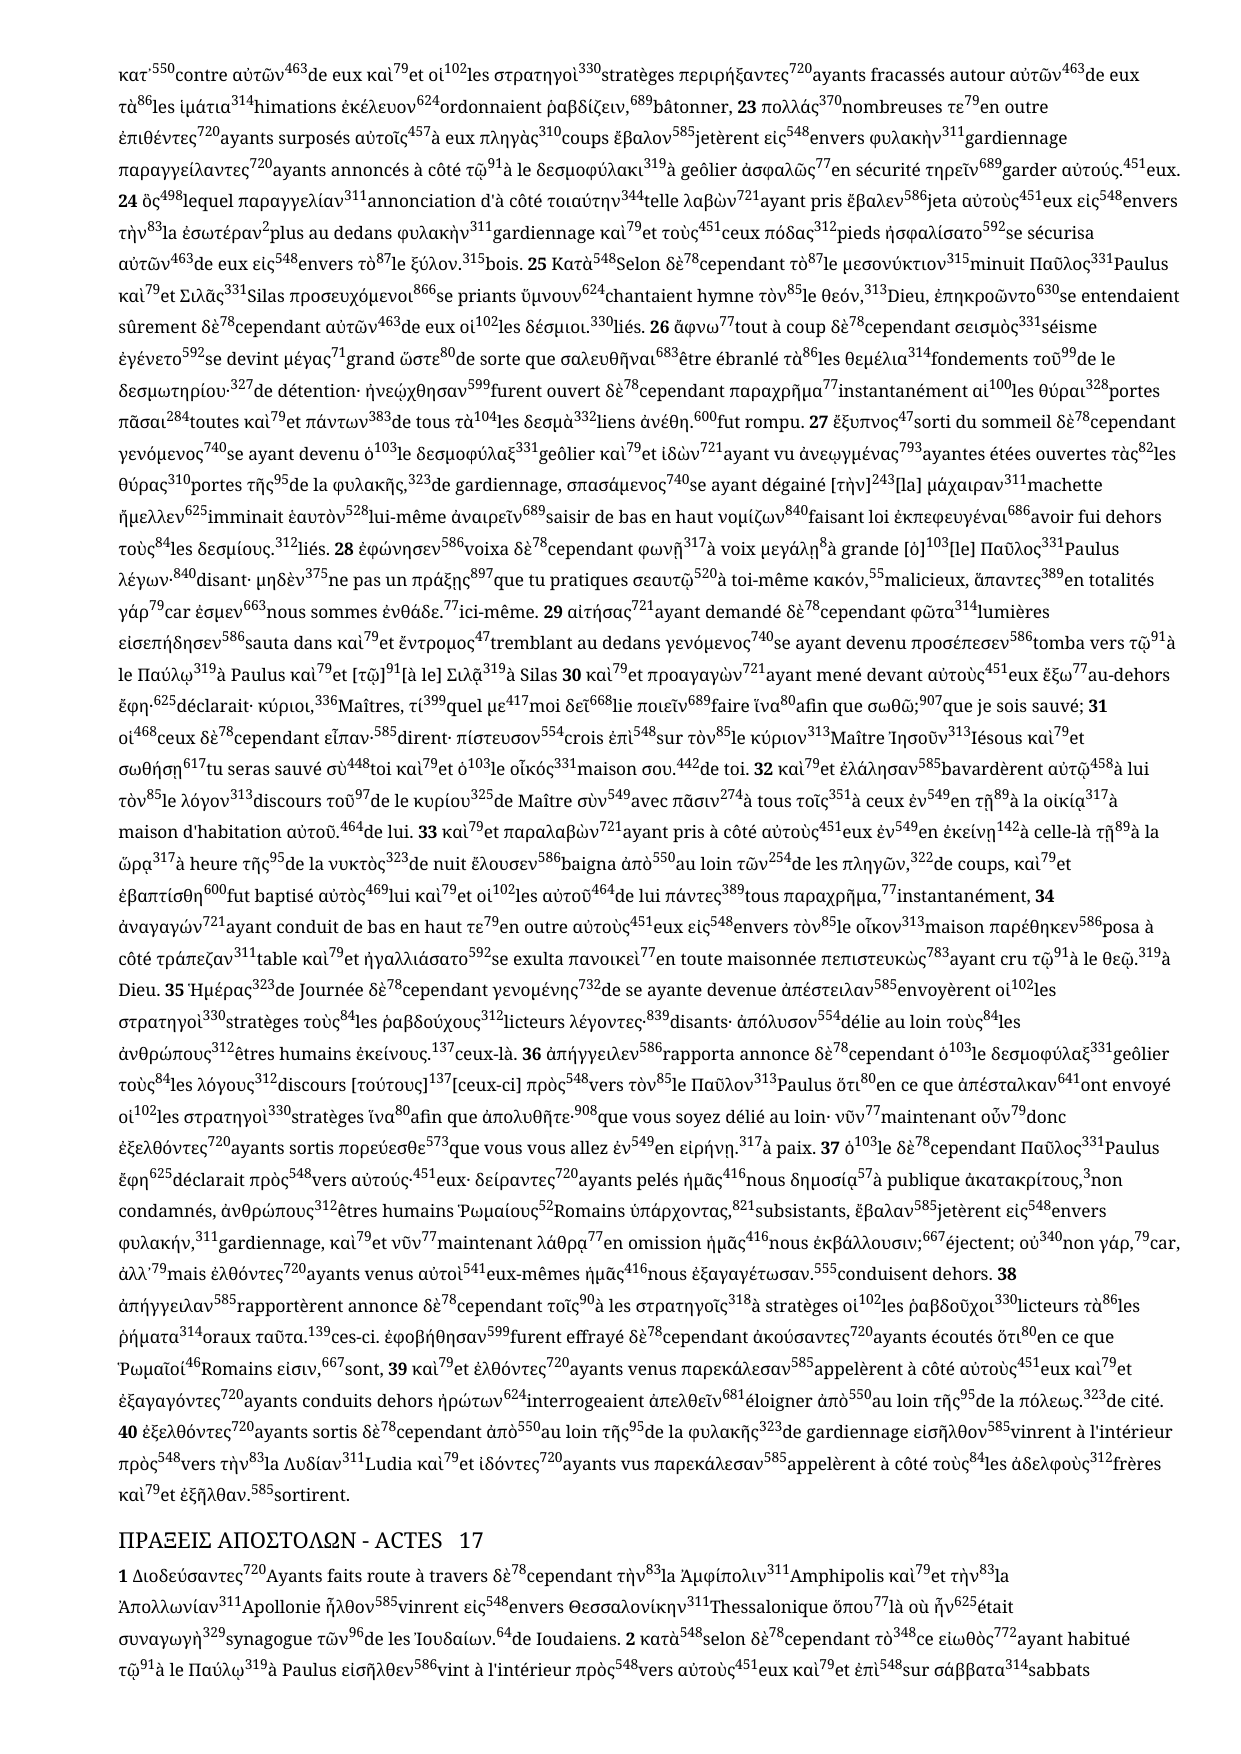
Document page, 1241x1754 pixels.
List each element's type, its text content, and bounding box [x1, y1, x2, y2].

text ΠΡΑΞΕΙΣ ΑΠΟΣΤΟΛΩΝ - ACTES 17 [118, 1526, 1181, 1555]
text 1 Κατήντησεν586Atteignit à l'encontre δὲ78cependant [καὶ]77[aussi] εἰς548envers Δέρβην311Derbé καὶ79et εἰς548envers Λύστραν.311Lystre. καὶ79et ἰδοὺ306voici μαθητής331disciple τις287un quelconque ἦν625était ἐκεῖ77là ὀνόματι321à nom Τιμόθεος,331Timotheos, υἱὸς331fils γυναικὸς323de femme Ἰουδαίας14de Ioudaienne πιστῆς,14de croyable, πατρὸς325de père δὲ78cependant Ἕλληνος,325de Hellèn, 2 ὃς498lequel ἐμαρτυρεῖτο636était témoigné ὑπὸ550sous τῶν96de les ἐν549en Λύστροις320à Lystre καὶ79et Ἰκονίῳ321à Iconium ἀδελφῶν.324de frères. 3 τοῦτον346celui-ci ἠθέλησεν586voulut ὁ103le Παῦλος331Paulus σὺν549avec αὐτῷ458à lui ἐξελθεῖν,681sortir, καὶ79et λαβὼν721ayant pris περιέτεμεν586circoncit αὐτὸν452lui διὰ548par le fait de τοὺς84les Ἰουδαίους52Ioudaiens τοὺς345ceux ὄντας821étants ἐν549en τοῖς90à les τόποις318à lieux ἐκείνοις·143à ceux-là· ᾔδεισαν658avaient su γὰρ79car ἅπαντες389en totalités ὅτι80en ce que Ἕλλην331Hellèn ὁ103le πατὴρ331père αὐτοῦ464de lui ὑπῆρχεν.625subsistait. 4 Ὡς80Comme δὲ78cependant διεπορεύοντο630se allaient à travers τὰς82les πόλεις,310cités, παρεδίδοσαν624transmettaient αὐτοῖς457à eux φυλάσσειν689gardienner τὰ86les δόγματα314dogmes τὰ347ces κεκριμένα797ayants étés jugés ὑπὸ550sous τῶν96de les ἀποστόλων324de envoyés καὶ79et πρεσβυτέρων64de plus anciens τῶν357de ceux ἐν549en Ἱεροσολύμοις.320à Ierosolymas. 5 Αἱ100Les μὲν77certes οὖν79donc ἐκκλησίαι328églises ἐστερεοῦντο635étaient solidifié τῇ89à la πίστει317à croyance καὶ79et ἐπερίσσευον624surabondaient τῷ91à le ἀριθμῷ319à nombre καθ᾽548selon ἡμέραν.311journée. 6 Διῆλθον585Passèrent à travers δὲ78cependant τὴν83la Φρυγίαν311Phrygie καὶ79et Γαλατικὴν2De Galatie χώραν311région κωλυθέντες759ayants étés empêchés ὑπὸ550sous τοῦ99de le ἁγίου18de saint πνεύματος327de souffle λαλῆσαι681bavarder τὸν85le λόγον313discours ἐν549en τῇ89à la Ἀσίᾳ·317à Asie· 7 ἐλθόντες720ayants venus δὲ78cependant κατὰ548selon τὴν83la Μυσίαν311Mysie ἐπείραζον624mettaient en tentation εἰς548envers τὴν83la Βιθυνίαν311Bithynie πορευθῆναι,683être allé, καὶ79et οὐκ77non εἴασεν586concéda αὐτοὺς451eux τὸ105le πνεῦμα333souffle Ἰησοῦ·325de Iésous· 8 παρελθόντες720ayants passés à côté δὲ78cependant τὴν83la Μυσίαν311Mysie κατέβησαν585descendirent εἰς548envers Τρῳάδα.311Troas. 9 Καὶ79Et ὅραμα333vision διὰ550par [τῆς]95[de la] νυκτὸς323de nuit τῷ91à le Παύλῳ319à Paulus ὤφθη,600fut vu, ἀνὴρ331homme Μακεδών331Macédonien τις287un quelconque ἦν625était ἑστὼς783ayant dressé καὶ79et παρακαλῶν840appelant à côté αὐτὸν452lui καὶ79et λέγων·840disant· διαβὰς721ayant marché à travers εἰς548envers Μακεδονίαν311Macédoine βοήθησον554aide ἡμῖν.419à nous. 10 ὡς80comme δὲ78cependant τὸ87le ὅραμα315vision εἶδεν,586vit, εὐθέως77directement ἐζητήσαμεν581nous cherchâmes ἐξελθεῖν681sortir εἰς548envers Μακεδονίαν311Macédoine συμβιβάζοντες839conciliants ὅτι80en ce que προσκέκληται648s'a appelé auprès ἡμᾶς416nous ὁ103le θεὸς331Dieu εὐαγγελίσασθαι682se évangéliser αὐτούς.451eux. 11 Ἀναχθέντες759Ayants étés conduits de bas en haut δὲ78cependant ἀπὸ550au loin Τρῳάδος323de Troas εὐθυδρομήσαμεν581nous coursâmes droit εἰς548envers Σαμοθρᾴκην,311Samothrace, τῇ350à celle δὲ78cependant ἐπιούσῃ826à survenante εἰς548envers Νέαν2Jeune πόλιν311cité 12 κἀκεῖθεν77et de là εἰς548envers Φιλίππους,312Philippes, ἥτις496laquelle une quelconque ἐστὶν668est πρώτη212première τῆς95de la μερίδος323de portion Μακεδονίας323de Macédoine πόλις,329cité, κολωνία.329colonie. Ἦμεν620Nous étions δὲ78cependant ἐν549en ταύτῃ142à celle-ci τῇ89à la πόλει317à cité διατρίβοντες839grattants à travers ἡμέρας310journées τινάς.266des quelconques. 13 τῇ89à la τε79en outre ἡμέρᾳ317à journée τῶν98de les σαββάτων326de sabbats ἐξήλθομεν581nous sortîmes ἔξω552au-dehors τῆς95de la πύλης323de porche παρὰ548à côté ποταμὸν313fleuve οὗ77où ἐνομίζομεν620nous faisions loi προσευχὴν311prière εἶναι,689être, καὶ79et καθίσαντες720ayants assis ἐλαλοῦμεν620nous bavardions ταῖς88à les συνελθούσαις710à ayantes venues ensemble γυναιξίν.316à femmes. 14 καί79et τις285une quelconque γυνὴ329femme ὀνόματι321à nom Λυδία,329Ludia, πορφυρόπωλις329vendeuse de porphyre πόλεως323de cité Θυατείρων326de Thyatire σεβομένη865se vénérante τὸν85le θεόν,313Dieu, ἤκουεν,625écoutait, ἧς490de laquelle ὁ103le κύριος331Maître διήνοιξεν586entrouvrit τὴν243la καρδίαν311coeur προσέχειν689attenir τοῖς353à ces λαλουμένοις881à étants bavardés ὑπὸ550sous τοῦ97de le Παύλου.325de Paulus. 15 ὡς80comme δὲ78cependant ἐβαπτίσθη600fut baptisé καὶ79et ὁ103le οἶκος331maison αὐτῆς,462de elle, παρεκάλεσεν586appela à côté λέγουσα·838disante· εἰ80si κεκρίκατέ639vous avez jugé με417moi πιστὴν30croyable τῷ91à le κυρίῳ319à Maître εἶναι,689être, εἰσελθόντες720ayants venus à l'intérieur εἰς548envers τὸν85le οἶκόν313maison μου424de moi μένετε·569restez· καὶ79et παρεβιάσατο592se fut violent auprès ἡμᾶς.416nous. 16 Ἐγένετο592Se devint δὲ78cependant πορευομένων860de se allants ἡμῶν423de nous εἰς548envers τὴν83la προσευχὴν311prière παιδίσκην311jeune servante τινὰ267une quelconque ἔχουσαν820ayante πνεῦμα315souffle πύθωνα313pythonisse ὑπαντῆσαι681venir à la rencontre ἡμῖν,419à nous, ἥτις496laquelle une quelconque ἐργασίαν311travaillance πολλὴν267nombreuse παρεῖχεν625fournissait τοῖς90à les κυρίοις318à Maîtres αὐτῆς462de elle μαντευομένη.865se devinante. 17 αὕτη362celle-ci κατακολουθοῦσα838suivante de haut en bas τῷ91à le Παύλῳ319à Paulus καὶ79et ἡμῖν419à nous ἔκραζεν625croassait λέγουσα·838disante· οὗτοι155ceux-ci οἱ102les ἄνθρωποι330êtres humains δοῦλοι330mâles esclaves τοῦ97de le θεοῦ325de Dieu τοῦ97de le ὑψίστου65de très haut εἰσίν,667sont, οἵτινες497lesquels des quelconques καταγγέλλουσιν667annoncent de haut en bas ὑμῖν438à vous ὁδὸν311chemin σωτηρίας.323de sauvetage. 18 τοῦτο348ce-ci δὲ78cependant ἐποίει625faisait ἐπὶ548sur πολλὰς266nombreuses ἡμέρας.310journées. διαπονηθεὶς760ayant été peiné au travers δὲ78cependant Παῦλος331Paulus καὶ79et ἐπιστρέψας721ayant tourné sur τῷ93à le πνεύματι321à souffle εἶπεν·586dit· παραγγέλλω664j'annonce à côté σοι439à toi ἐν549en ὀνόματι321à nom Ἰησοῦ325de Iésous Χριστοῦ325de Christ ἐξελθεῖν681sortir ἀπ᾽550au loin αὐτῆς·462de elle· καὶ79et ἐξῆλθεν586sortit αὐτῇ142à même τῇ89à la ὥρᾳ.317à heure. 19 Ἰδόντες720Ayants vus δὲ78cependant οἱ102les κύριοι330Maîtres αὐτῆς462de elle ὅτι80en ce que ἐξῆλθεν586sortit ἡ101la ἐλπὶς329espérance τῆς95de la ἐργασίας323de travaillance αὐτῶν,463de eux, ἐπιλαβόμενοι739se ayants emparés τὸν85le Παῦλον313Paulus καὶ79et τὸν85le Σιλᾶν313Silas εἵλκυσαν585tirèrent εἰς548envers τὴν83la ἀγορὰν311agora ἐπὶ548sur τοὺς84les ἄρχοντας312chefs 20 καὶ79et προσαγαγόντες720ayants amenés αὐτοὺς451eux τοῖς90à les στρατηγοῖς318à stratèges εἶπαν·585dirent· οὗτοι155ceux-ci οἱ102les ἄνθρωποι330êtres humains ἐκταράσσουσιν667troublent dehors ἡμῶν423de nous τὴν83la πόλιν,311cité, Ἰουδαῖοι46Ioudaiens ὑπάρχοντες,839subsistants, 21 καὶ79et καταγγέλλουσιν667annoncent de haut en bas ἔθη314coutumes ἃ481lesquels οὐκ77non ἔξεστιν668est permis ἡμῖν419à nous παραδέχεσθαι690se accepter à côté οὐδὲ79non cependant ποιεῖν689faire Ῥωμαίοις37à Romains οὖσιν.827à étants. 22 καὶ79et συνεπέστη586présenta ensemble ὁ103le ὄχλος331foule κατ᾽550contre αὐτῶν463de eux καὶ79et οἱ102les στρατηγοὶ330stratèges περιρήξαντες720ayants fracassés autour αὐτῶν463de eux τὰ86les ἱμάτια314himations ἐκέλευον624ordonnaient ῥαβδίζειν,689bâtonner, 23 πολλάς370nombreuses τε79en outre ἐπιθέντες720ayants surposés αὐτοῖς457à eux πληγὰς310coups ἔβαλον585jetèrent εἰς548envers φυλακὴν311gardiennage παραγγείλαντες720ayants annoncés à côté τῷ91à le δεσμοφύλακι319à geôlier ἀσφαλῶς77en sécurité τηρεῖν689garder αὐτούς.451eux. 24 ὃς498lequel παραγγελίαν311annonciation d'à côté τοιαύτην344telle λαβὼν721ayant pris ἔβαλεν586jeta αὐτοὺς451eux εἰς548envers τὴν83la ἐσωτέραν2plus au dedans φυλακὴν311gardiennage καὶ79et τοὺς451ceux πόδας312pieds ἠσφαλίσατο592se sécurisa αὐτῶν463de eux εἰς548envers τὸ87le ξύλον.315bois. 25 Κατὰ548Selon δὲ78cependant τὸ87le μεσονύκτιον315minuit Παῦλος331Paulus καὶ79et Σιλᾶς331Silas προσευχόμενοι866se priants ὕμνουν624chantaient hymne τὸν85le θεόν,313Dieu, ἐπηκροῶντο630se entendaient sûrement δὲ78cependant αὐτῶν463de eux οἱ102les δέσμιοι.330liés. 26 ἄφνω77tout à coup δὲ78cependant σεισμὸς331séisme ἐγένετο592se devint μέγας71grand ὥστε80de sorte que σαλευθῆναι683être ébranlé τὰ86les θεμέλια314fondements τοῦ99de le δεσμωτηρίου·327de détention· ἠνεῴχθησαν599furent ouvert δὲ78cependant παραχρῆμα77instantanément αἱ100les θύραι328portes πᾶσαι284toutes καὶ79et πάντων383de tous τὰ104les δεσμὰ332liens ἀνέθη.600fut rompu. 27 ἔξυπνος47sorti du sommeil δὲ78cependant γενόμενος740se ayant devenu ὁ103le δεσμοφύλαξ331geôlier καὶ79et ἰδὼν721ayant vu ἀνεῳγμένας793ayantes étées ouvertes τὰς82les θύρας310portes τῆς95de la φυλακῆς,323de gardiennage, σπασάμενος740se ayant dégainé [τὴν]243[la] μάχαιραν311machette ἤμελλεν625imminait ἑαυτὸν528lui-même ἀναιρεῖν689saisir de bas en haut νομίζων840faisant loi ἐκπεφευγέναι686avoir fui dehors τοὺς84les δεσμίους.312liés. 28 ἐφώνησεν586voixa δὲ78cependant φωνῇ317à voix μεγάλῃ8à grande [ὁ]103[le] Παῦλος331Paulus λέγων·840disant· μηδὲν375ne pas un πράξῃς897que tu pratiques σεαυτῷ520à toi-même κακόν,55malicieux, ἅπαντες389en totalités γάρ79car ἐσμεν663nous sommes ἐνθάδε.77ici-même. 29 αἰτήσας721ayant demandé δὲ78cependant φῶτα314lumières εἰσεπήδησεν586sauta dans καὶ79et ἔντρομος47tremblant au dedans γενόμενος740se ayant devenu προσέπεσεν586tomba vers τῷ91à le Παύλῳ319à Paulus καὶ79et [τῷ]91[à le] Σιλᾷ319à Silas 30 καὶ79et προαγαγὼν721ayant mené devant αὐτοὺς451eux ἔξω77au-dehors ἔφη·625déclarait· κύριοι,336Maîtres, τί399quel με417moi δεῖ668lie ποιεῖν689faire ἵνα80afin que σωθῶ;907que je sois sauvé; 31 οἱ468ceux δὲ78cependant εἶπαν·585dirent· πίστευσον554crois ἐπὶ548sur τὸν85le κύριον313Maître Ἰησοῦν313Iésous καὶ79et σωθήσῃ617tu seras sauvé σὺ448toi καὶ79et ὁ103le οἶκός331maison σου.442de toi. 32 καὶ79et ἐλάλησαν585bavardèrent αὐτῷ458à lui τὸν85le λόγον313discours τοῦ97de le κυρίου325de Maître σὺν549avec πᾶσιν274à tous τοῖς351à ceux ἐν549en τῇ89à la οἰκίᾳ317à maison d'habitation αὐτοῦ.464de lui. 33 καὶ79et παραλαβὼν721ayant pris à côté αὐτοὺς451eux ἐν549en ἐκείνῃ142à celle-là τῇ89à la ὥρᾳ317à heure τῆς95de la νυκτὸς323de nuit ἔλουσεν586baigna ἀπὸ550au loin τῶν254de les πληγῶν,322de coups, καὶ79et ἐβαπτίσθη600fut baptisé αὐτὸς469lui καὶ79et οἱ102les αὐτοῦ464de lui πάντες389tous παραχρῆμα,77instantanément, 34 ἀναγαγών721ayant conduit de bas en haut τε79en outre αὐτοὺς451eux εἰς548envers τὸν85le οἶκον313maison παρέθηκεν586posa à côté τράπεζαν311table καὶ79et ἠγαλλιάσατο592se exulta πανοικεὶ77en toute maisonnée πεπιστευκὼς783ayant cru τῷ91à le θεῷ.319à Dieu. 35 Ἡμέρας323de Journée δὲ78cependant γενομένης732de se ayante devenue ἀπέστειλαν585envoyèrent οἱ102les στρατηγοὶ330stratèges τοὺς84les ῥαβδούχους312licteurs λέγοντες·839disants· ἀπόλυσον554délie au loin τοὺς84les ἀνθρώπους312êtres humains ἐκείνους.137ceux-là. 36 ἀπήγγειλεν586rapporta annonce δὲ78cependant ὁ103le δεσμοφύλαξ331geôlier τοὺς84les λόγους312discours [τούτους]137[ceux-ci] πρὸς548vers τὸν85le Παῦλον313Paulus ὅτι80en ce que ἀπέσταλκαν641ont envoyé οἱ102les στρατηγοὶ330stratèges ἵνα80afin que ἀπολυθῆτε·908que vous soyez délié au loin· νῦν77maintenant οὖν79donc ἐξελθόντες720ayants sortis πορεύεσθε573que vous vous allez ἐν549en εἰρήνῃ.317à paix. 37 ὁ103le δὲ78cependant Παῦλος331Paulus ἔφη625déclarait πρὸς548vers αὐτούς·451eux· δείραντες720ayants pelés ἡμᾶς416nous δημοσίᾳ57à publique ἀκατακρίτους,3non condamnés, ἀνθρώπους312êtres humains Ῥωμαίους52Romains ὑπάρχοντας,821subsistants, ἔβαλαν585jetèrent εἰς548envers φυλακήν,311gardiennage, καὶ79et νῦν77maintenant λάθρᾳ77en omission ἡμᾶς416nous ἐκβάλλουσιν;667éjectent; οὐ340non γάρ,79car, ἀλλ᾽79mais ἐλθόντες720ayants venus αὐτοὶ541eux-mêmes ἡμᾶς416nous ἐξαγαγέτωσαν.555conduisent dehors. 38 ἀπήγγειλαν585rapportèrent annonce δὲ78cependant τοῖς90à les στρατηγοῖς318à stratèges οἱ102les ῥαβδοῦχοι330licteurs τὰ86les ῥήματα314oraux ταῦτα.139ces-ci. ἐφοβήθησαν599furent effrayé δὲ78cependant ἀκούσαντες720ayants écoutés ὅτι80en ce que Ῥωμαῖοί46Romains εἰσιν,667sont, 39 καὶ79et ἐλθόντες720ayants venus παρεκάλεσαν585appelèrent à côté αὐτοὺς451eux καὶ79et ἐξαγαγόντες720ayants conduits dehors ἠρώτων624interrogeaient ἀπελθεῖν681éloigner ἀπὸ550au loin τῆς95de la πόλεως.323de cité. 40 ἐξελθόντες720ayants sortis δὲ78cependant ἀπὸ550au loin τῆς95de la φυλακῆς323de gardiennage εἰσῆλθον585vinrent à l'intérieur πρὸς548vers τὴν83la Λυδίαν311Ludia καὶ79et ἰδόντες720ayants vus παρεκάλεσαν585appelèrent à côté τοὺς84les ἀδελφοὺς312frères καὶ79et ἐξῆλθαν.585sortirent. [118, 59, 1181, 1507]
